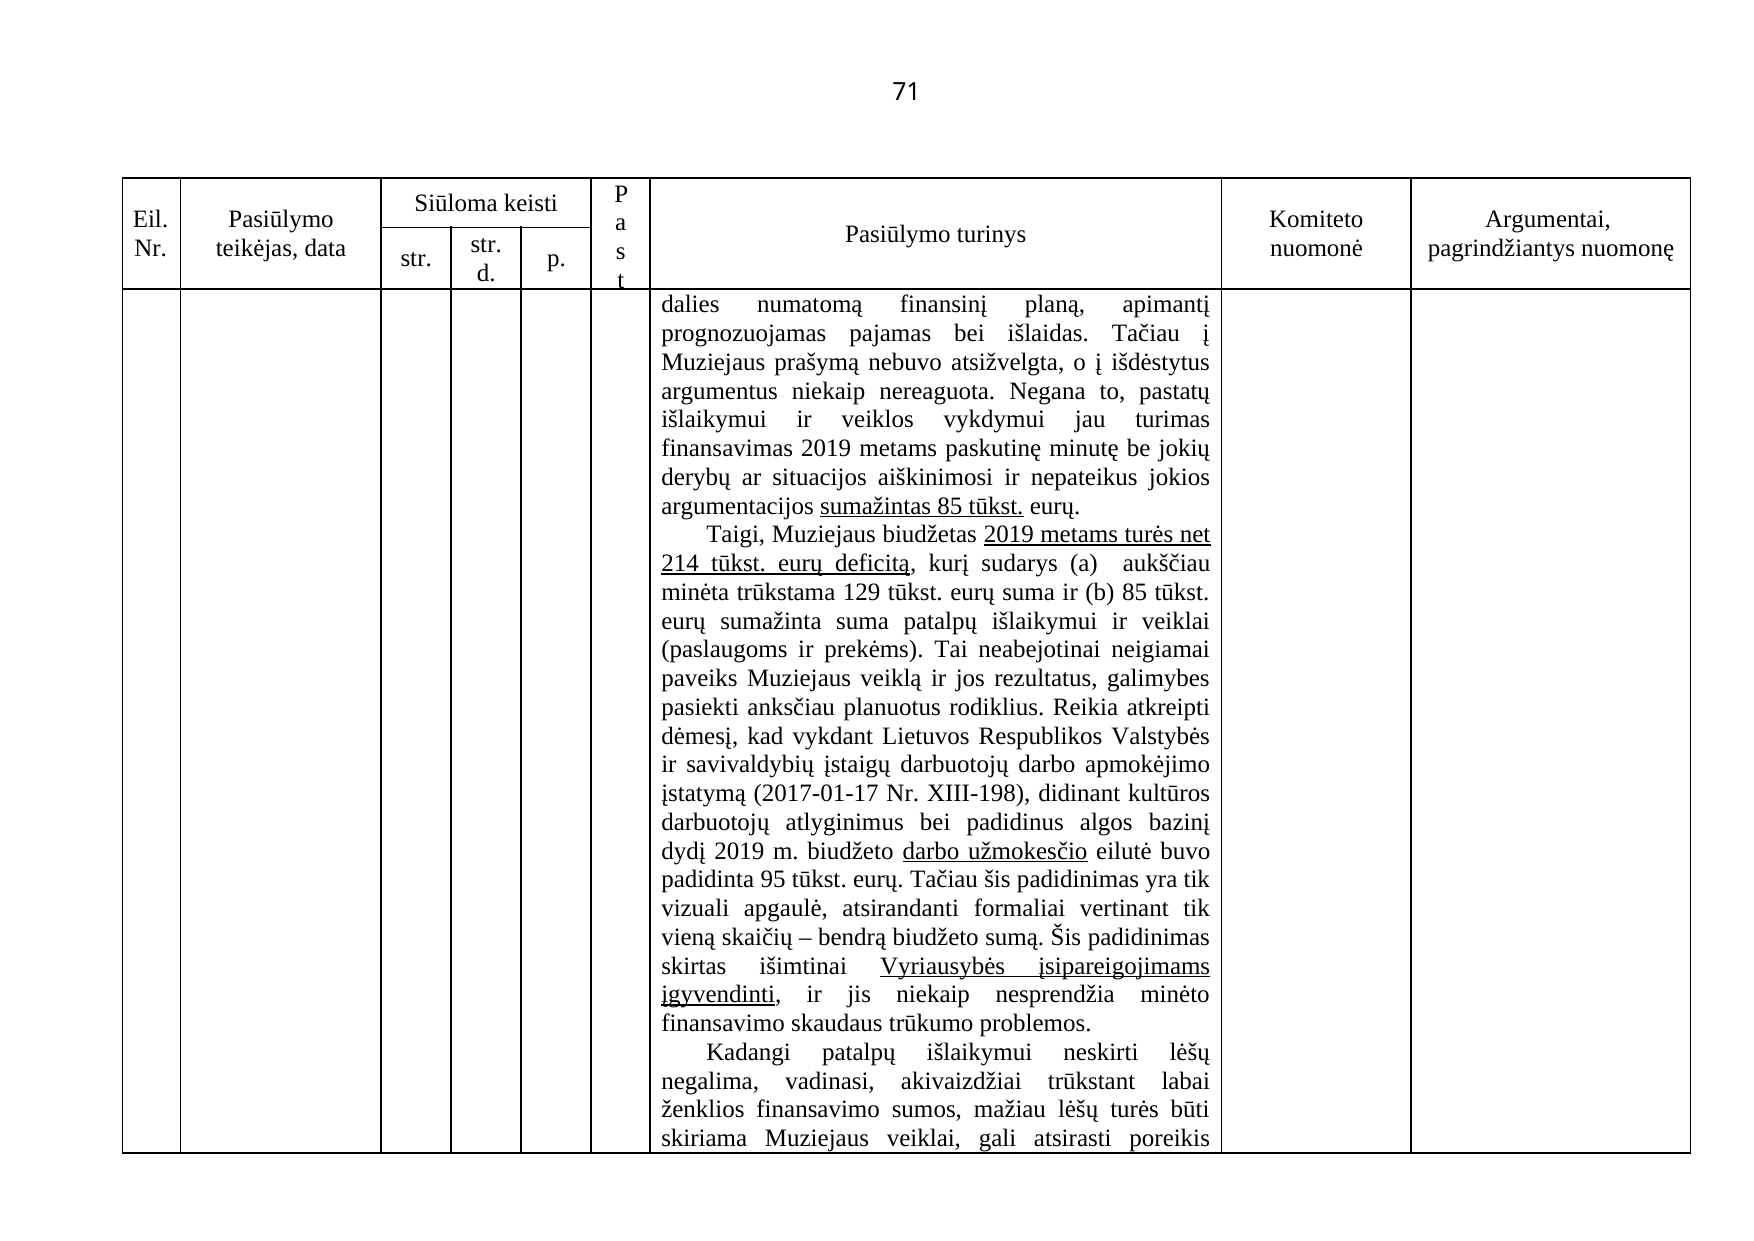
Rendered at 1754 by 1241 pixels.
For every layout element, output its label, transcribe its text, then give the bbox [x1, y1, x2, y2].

table_header Siūloma keisti [382, 179, 590, 226]
table_cell str. [382, 228, 450, 288]
table_cell [522, 290, 590, 1152]
table_cell p. [522, 228, 590, 288]
table_header Pastabos [592, 179, 649, 288]
table_cell dalies numatomą finansinį planą, apimantį prognozuojamas pajamas bei išlaidas. Tačiau į Muziejaus prašymą nebuvo atsižvelgta, o į išdėstytus argumentus niekaip nereaguota. Negana to, pastatų išlaikymui ir veiklos vykdymui jau turimas finansavimas 2019 metams paskutinę minutę be jokių derybų ar situacijos aiškinimosi ir nepateikus jokios argumentacijos sumažintas 85 tūkst. eurų. Taigi, Muziejaus biudžetas 2019 metams turės net 214 tūkst. eurų deficitą, kurį sudarys (a) aukščiau minėta trūkstama 129 tūkst. eurų suma ir (b) 85 tūkst. eurų sumažinta suma patalpų išlaikymui ir veiklai (paslaugoms ir prekėms). Tai neabejotinai neigiamai paveiks Muziejaus veiklą ir jos rezultatus, galimybes pasiekti anksčiau planuotus rodiklius. Reikia atkreipti dėmesį, kad vykdant Lietuvos Respublikos Valstybės ir savivaldybių įstaigų darbuotojų darbo apmokėjimo įstatymą (2017-01-17 Nr. XIII-198), didinant kultūros darbuotojų atlyginimus bei padidinus algos bazinį dydį 2019 m. biudžeto darbo užmokesčio eilutė buvo padidinta 95 tūkst. eurų. Tačiau šis padidinimas yra tik vizuali apgaulė, atsirandanti formaliai vertinant tik vieną skaičių – bendrą biudžeto sumą. Šis padidinimas skirtas išimtinai Vyriausybės įsipareigojimams įgyvendinti, ir jis niekaip nesprendžia minėto finansavimo skaudaus trūkumo problemos. Kadangi patalpų išlaikymui neskirti lėšų negalima, vadinasi, akivaizdžiai trūkstant labai ženklios finansavimo sumos, mažiau lėšų turės būti skiriama Muziejaus veiklai, gali atsirasti poreikis [651, 290, 1221, 1152]
table_cell [123, 290, 180, 1152]
table_header Komiteto nuomonė [1222, 179, 1410, 288]
table_cell [181, 290, 380, 1152]
table_cell [1222, 290, 1410, 1152]
table_header Pasiūlymo turinys [651, 179, 1221, 288]
table_cell str. d. [452, 228, 520, 288]
table_cell [592, 290, 649, 1152]
table_cell [382, 290, 450, 1152]
table_header Argumentai, pagrindžiantys nuomonę [1412, 179, 1690, 288]
table_cell [1412, 290, 1690, 1152]
table_header Eil. Nr. [123, 179, 180, 288]
table_header Pasiūlymo teikėjas, data [181, 179, 380, 288]
table_cell [452, 290, 520, 1152]
